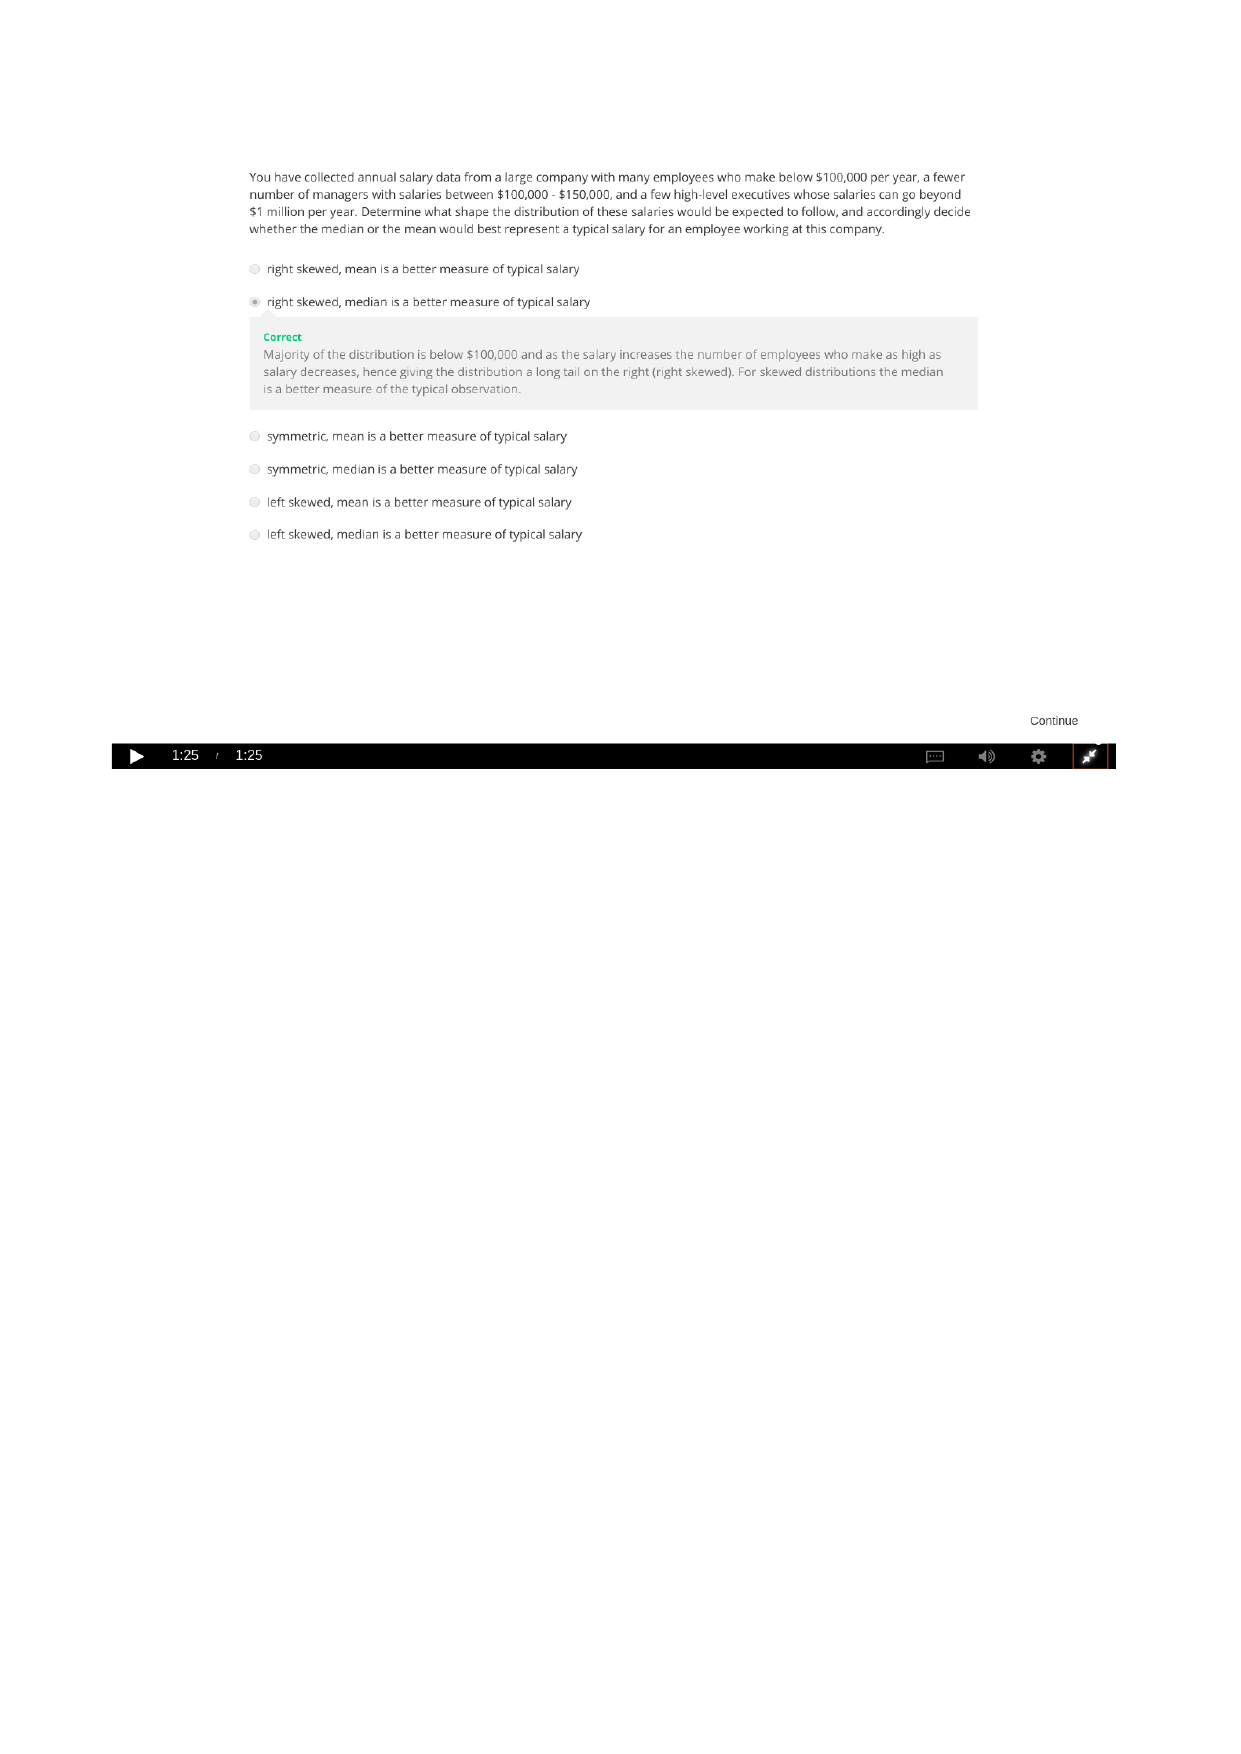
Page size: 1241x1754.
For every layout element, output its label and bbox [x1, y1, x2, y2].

picture [111, 141, 1116, 769]
